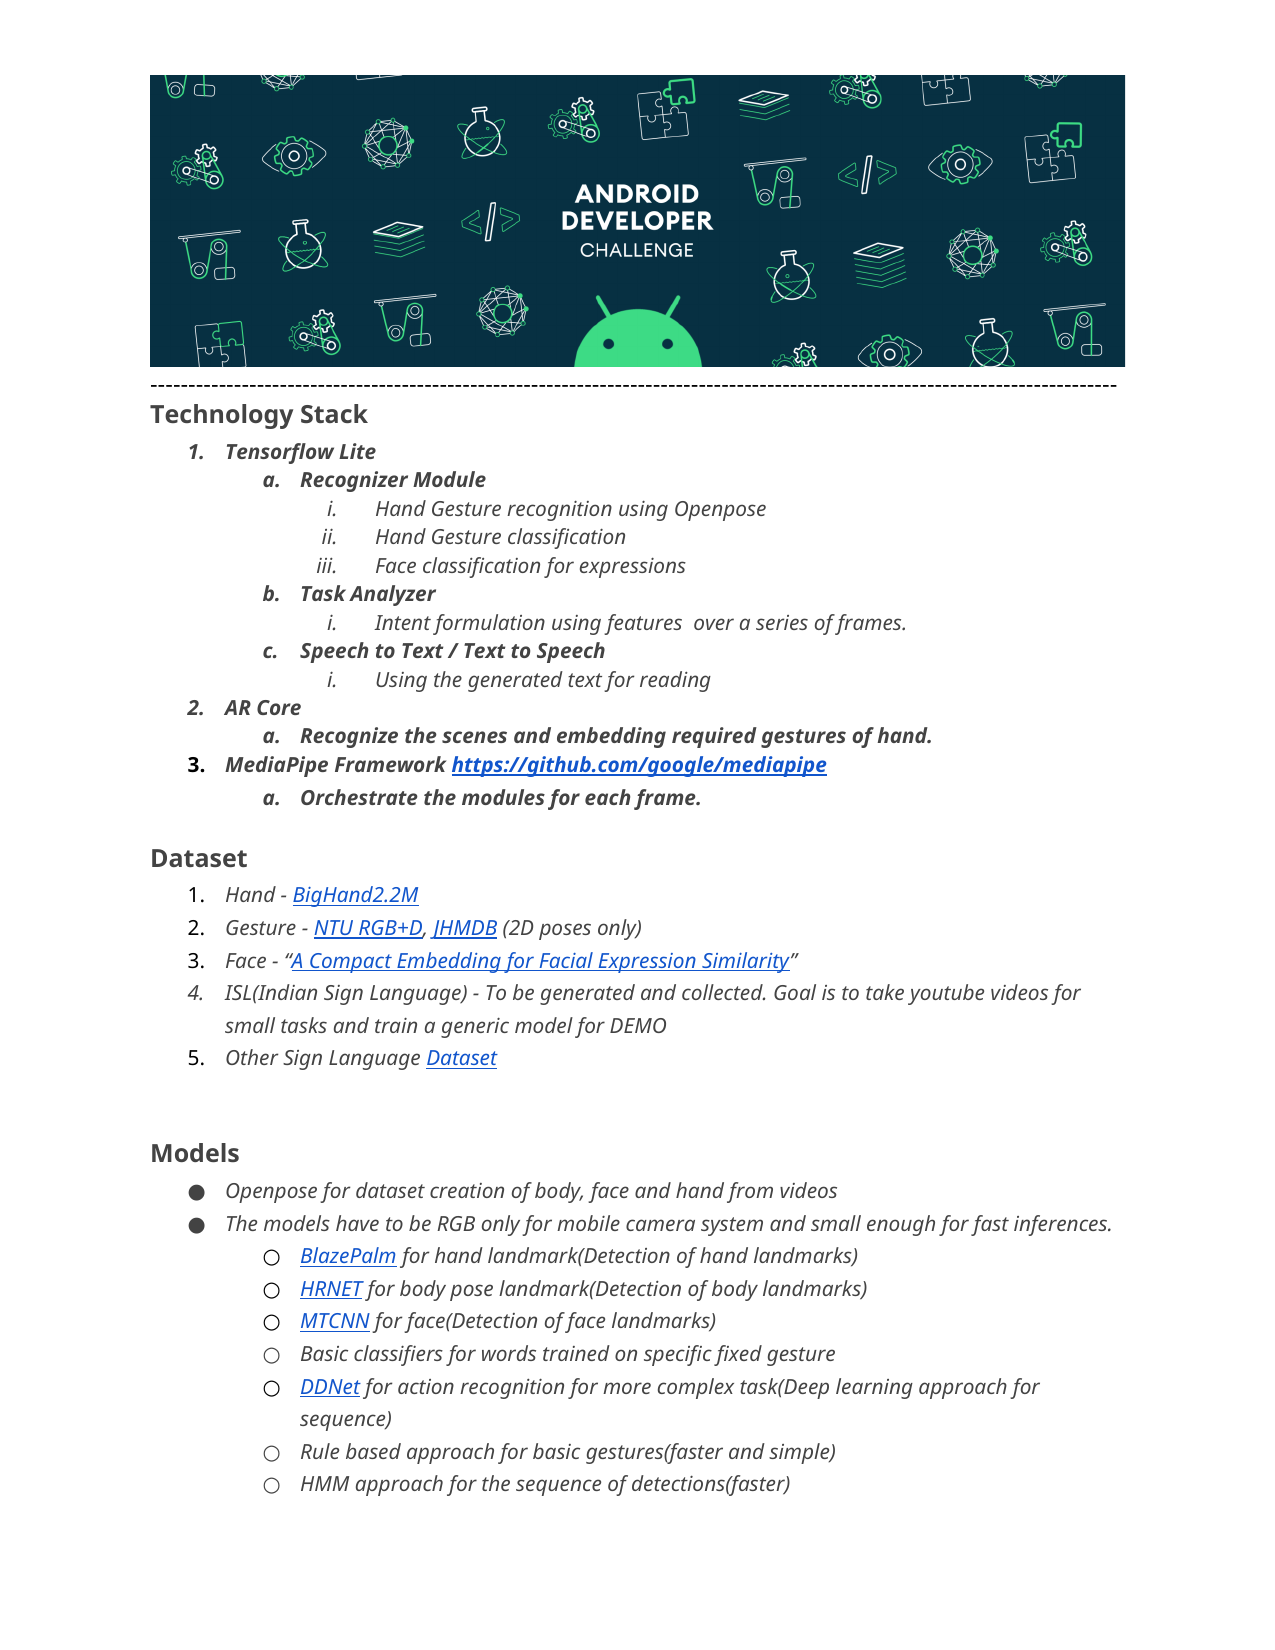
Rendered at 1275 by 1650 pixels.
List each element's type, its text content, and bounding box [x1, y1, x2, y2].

list Speech to Text / Text to Speech [262, 636, 1125, 665]
list HMM approach for the sequence of detections(faster) [262, 1469, 1125, 1498]
list BlazePalm for hand landmark(Detection of hand landmarks) [262, 1241, 1125, 1270]
list DDNet for action recognition for more complex task(Deep learning approach for sequence) [262, 1372, 1125, 1433]
list Face classification for expressions [337, 551, 1125, 579]
list Task Analyzer [262, 579, 1125, 608]
picture [150, 75, 1125, 367]
list Intent formulation using features over a series of frames. [337, 608, 1125, 636]
list MediaPipe Framework https://github.com/google/mediapipe [187, 750, 1125, 778]
subtitle Dataset [150, 840, 1125, 874]
list Hand Gesture recognition using Openpose [337, 494, 1125, 522]
list Using the generated text for reading [337, 665, 1125, 693]
list Recognizer Module [262, 466, 1125, 494]
list Tensorflow Lite [187, 437, 1125, 466]
list Recognize the scenes and embedding required gestures of hand. [262, 722, 1125, 750]
list Other Sign Language Dataset [187, 1043, 1125, 1072]
subtitle Models [150, 1136, 1125, 1170]
list HRNET for body pose landmark(Detection of body landmarks) [262, 1274, 1125, 1302]
list Orchestrate the modules for each frame. [262, 783, 1125, 811]
list AR Core [187, 693, 1125, 722]
list Hand - BigHand2.2M [187, 881, 1125, 909]
list Gesture - NTU RGB+D, JHMDB (2D poses only) [187, 913, 1125, 942]
list Rule based approach for basic gestures(faster and simple) [262, 1437, 1125, 1465]
list Hand Gesture classification [337, 522, 1125, 551]
list Basic classifiers for words trained on specific fixed gesture [262, 1339, 1125, 1368]
list Openpose for dataset creation of body, face and hand from videos [187, 1176, 1125, 1204]
list Face - “A Compact Embedding for Facial Expression Similarity” [187, 946, 1125, 974]
list The models have to be RGB only for mobile camera system and small enough for fast inferences. [187, 1209, 1125, 1237]
list MTCNN for face(Detection of face landmarks) [262, 1307, 1125, 1335]
subtitle Technology Stack [150, 397, 1125, 431]
list ISL(Indian Sign Language) - To be generated and collected. Goal is to take youtube videos for small tasks and train a generic model for DEMO [187, 978, 1125, 1039]
